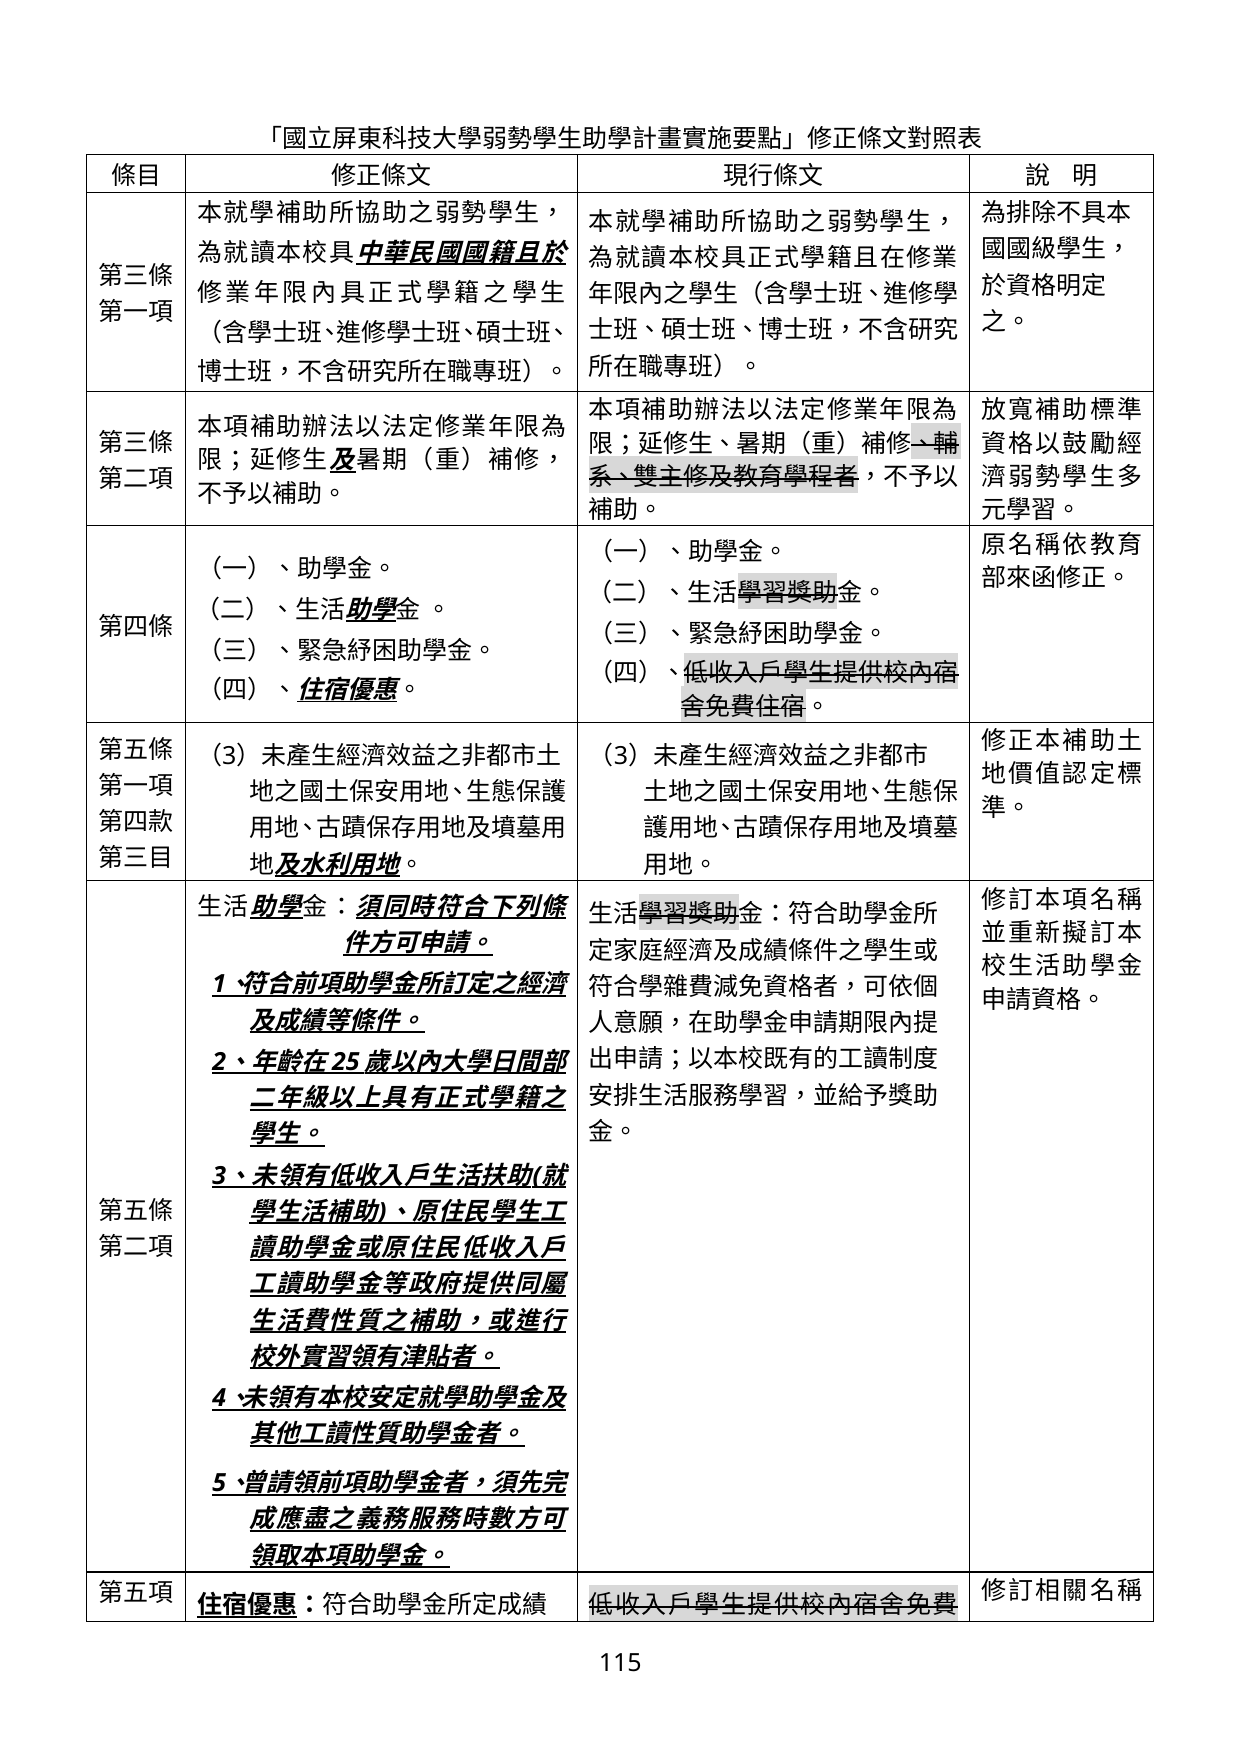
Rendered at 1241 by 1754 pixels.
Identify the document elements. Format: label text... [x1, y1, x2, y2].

table_cell （3）未產生經濟效益之非都市 土地之國土保安用地、生態保護用地、古蹟保存用地及墳墓用地。 [578, 723, 969, 880]
table_cell 原名稱依教育部來函修正。 [970, 526, 1153, 722]
table_cell 第五項 [87, 1573, 185, 1621]
table_cell 第四條 [87, 526, 185, 722]
table_cell （3）未產生經濟效益之非都市土地之國土保安用地、生態保護用地、古蹟保存用地及墳墓用地及水利用地。 [186, 723, 577, 880]
table_cell 生活助學金：須同時符合下列條件方可申請。 1、符合前項助學金所訂定之經濟及成績等條件。 2、年齡在25歲以內大學日間部二年級以上具有正式學籍之學生。 3、未領有低收入戶生活扶助(就學生活補助)、原住民學生工讀助學金或原住民低收入戶工讀助學金等政府提供同屬生活費性質之補助，或進行校外實習領有津貼者。 4、未領有本校安定就學助學金及其他工讀性質助學金者。 5、曾請領前項助學金者，須先完成應盡之義務服務時數方可領取本項助學金。 [186, 881, 577, 1571]
table_cell 修訂相關名稱 [970, 1573, 1153, 1621]
table_cell （一）、助學金。 （二）、生活助學金 。 （三）、緊急紓困助學金。 （四）、住宿優惠。 [186, 526, 577, 722]
table_cell （一）、助學金。 （二）、生活學習獎助金。 （三）、緊急紓困助學金。 （四）、低收入戶學生提供校內宿舍免費住宿。 [578, 526, 969, 722]
table_cell 第五條第一項第四款第三目 [87, 723, 185, 880]
table_header 現行條文 [578, 155, 969, 192]
table_cell 第三條第二項 [87, 392, 185, 525]
table_cell 放寬補助標準資格以鼓勵經濟弱勢學生多元學習。 [970, 392, 1153, 525]
table_cell 本項補助辦法以法定修業年限為限；延修生及暑期（重）補修，不予以補助。 [186, 392, 577, 525]
text 「國立屏東科技大學弱勢學生助學計畫實施要點」修正條文對照表 [118, 118, 1122, 154]
table_header 說 明 [970, 155, 1153, 192]
table_cell 生活學習獎助金：符合助學金所定家庭經濟及成績條件之學生或符合學雜費減免資格者，可依個人意願，在助學金申請期限內提出申請；以本校既有的工讀制度安排生活服務學習，並給予獎助金。 [578, 881, 969, 1571]
table_cell 修正本補助土地價值認定標準。 [970, 723, 1153, 880]
table_cell 低收入戶學生提供校內宿舍免費 [578, 1573, 969, 1621]
table_cell 本項補助辦法以法定修業年限為限；延修生、暑期（重）補修、輔系、雙主修及教育學程者，不予以補助。 [578, 392, 969, 525]
table_cell 本就學補助所協助之弱勢學生，為就讀本校具中華民國國籍且於修業年限內具正式學籍之學生（含學士班、進修學士班、碩士班、博士班，不含研究所在職專班）。 [186, 193, 577, 391]
table_cell 第三條第一項 [87, 193, 185, 391]
table_cell 本就學補助所協助之弱勢學生，為就讀本校具正式學籍且在修業年限內之學生（含學士班、進修學士班、碩士班、博士班，不含研究所在職專班）。 [578, 193, 969, 391]
table_cell 為排除不具本國國級學生，於資格明定之。 [970, 193, 1153, 391]
table_cell 第五條第二項 [87, 881, 185, 1571]
table_cell 修訂本項名稱並重新擬訂本校生活助學金申請資格。 [970, 881, 1153, 1571]
table_header 條目 [87, 155, 185, 192]
table_cell 住宿優惠：符合助學金所定成績 [186, 1573, 577, 1621]
table_header 修正條文 [186, 155, 577, 192]
